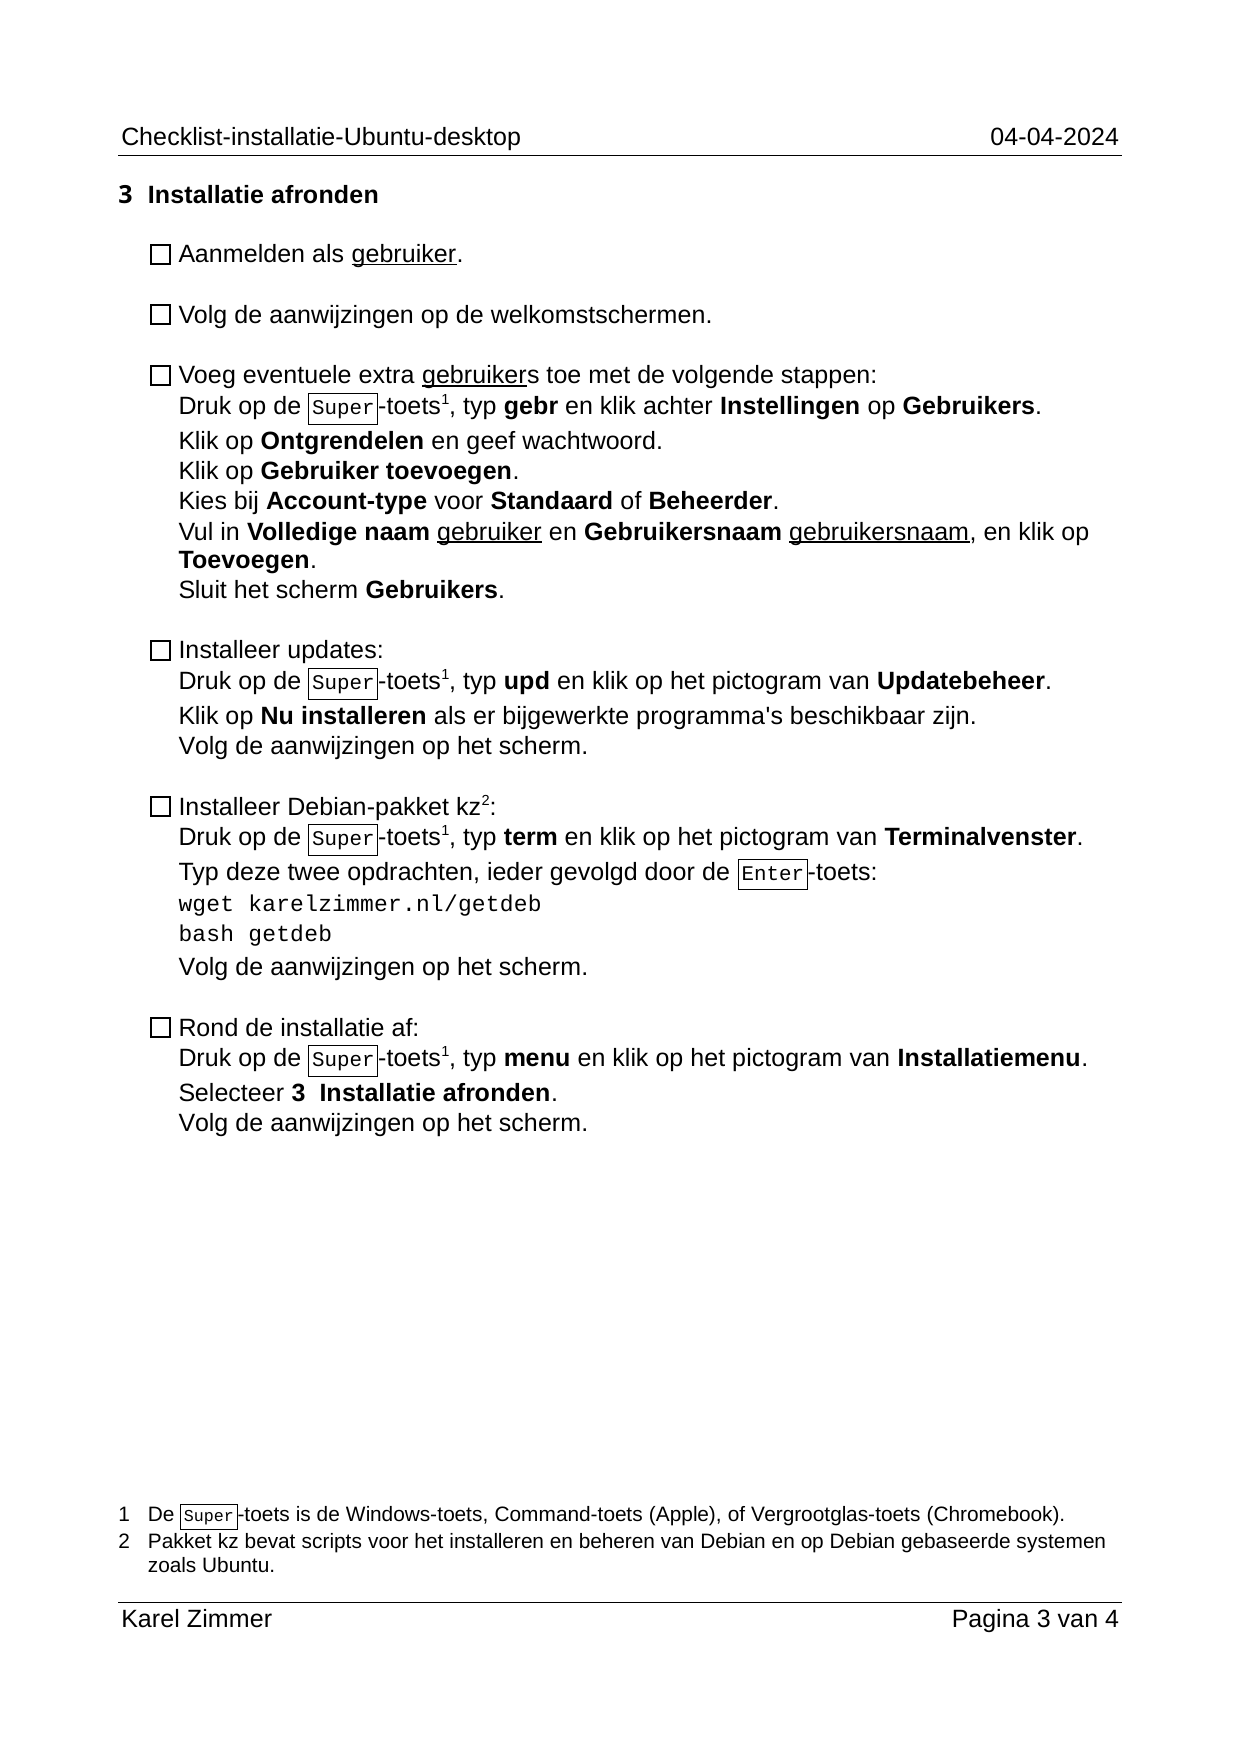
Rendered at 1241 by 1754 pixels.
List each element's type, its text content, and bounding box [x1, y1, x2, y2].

table_cell [142, 269, 177, 300]
list Installatie afronden [118, 177, 1122, 211]
table_cell [142, 891, 177, 922]
table_cell Kies bij Account-type voor Standaard of Beheerder. [177, 486, 1122, 516]
table_cell [142, 300, 177, 330]
table_cell Installeer updates: [177, 635, 1122, 666]
table_cell [142, 425, 177, 456]
table_cell [118, 456, 142, 486]
table_cell [118, 605, 142, 635]
table_cell Sluit het scherm Gebruikers. [177, 575, 1122, 605]
table_cell [118, 300, 142, 330]
table_cell [118, 822, 142, 856]
table_cell [118, 1078, 142, 1108]
table_cell [118, 269, 142, 300]
table_header [142, 239, 177, 269]
table_cell Druk op de Super-toets1, typ term en klik op het pictogram van Terminalvenster. [177, 822, 1122, 856]
table_cell wget karelzimmer.nl/getdeb [177, 891, 1122, 922]
table_cell [142, 1013, 177, 1043]
table_cell [142, 700, 177, 731]
table_cell [142, 635, 177, 666]
table_cell [118, 731, 142, 761]
table_cell [118, 516, 142, 575]
table_cell [142, 1108, 177, 1138]
table_cell [142, 605, 177, 635]
table_cell [177, 330, 1122, 360]
table_cell [142, 856, 177, 891]
table_cell [118, 1108, 142, 1138]
table_cell Rond de installatie af: [177, 1013, 1122, 1043]
table_cell [142, 575, 177, 605]
table_cell [118, 391, 142, 425]
table_cell Volg de aanwijzingen op de welkomstschermen. [177, 300, 1122, 330]
table_cell [118, 922, 142, 952]
table_cell [118, 330, 142, 360]
table_cell [118, 761, 142, 791]
table_cell [142, 761, 177, 791]
table_cell Klik op Ontgrendelen en geef wachtwoord. [177, 425, 1122, 456]
table_cell [118, 425, 142, 456]
table_cell [142, 360, 177, 391]
table_cell [142, 516, 177, 575]
table_cell [142, 1078, 177, 1108]
table_cell [142, 731, 177, 761]
table_cell [142, 456, 177, 486]
table_cell Volg de aanwijzingen op het scherm. [177, 1108, 1122, 1138]
table_cell [142, 982, 177, 1012]
table_cell Selecteer 3 Installatie afronden. [177, 1078, 1122, 1108]
table_cell [142, 391, 177, 425]
table_cell Voeg eventuele extra gebruikers toe met de volgende stappen: [177, 360, 1122, 391]
table_cell [118, 952, 142, 982]
table_cell Volg de aanwijzingen op het scherm. [177, 952, 1122, 982]
table_cell [118, 1013, 142, 1043]
table_cell [118, 856, 142, 891]
table_cell [118, 635, 142, 666]
table_cell Druk op de Super-toets1, typ menu en klik op het pictogram van Installatiemenu. [177, 1043, 1122, 1078]
table_header Aanmelden als gebruiker. [177, 239, 1122, 269]
table_cell [118, 1043, 142, 1078]
table_cell Klik op Nu installeren als er bijgewerkte programma's beschikbaar zijn. [177, 700, 1122, 731]
table_cell [142, 486, 177, 516]
table_cell Installeer Debian-pakket kz: [177, 791, 1122, 822]
table_cell [118, 891, 142, 922]
table_cell [177, 269, 1122, 300]
table_cell [118, 700, 142, 731]
table_cell Typ deze twee opdrachten, ieder gevolgd door de Enter-toets: [177, 856, 1122, 891]
table_cell [142, 330, 177, 360]
table_cell [142, 922, 177, 952]
table_cell Volg de aanwijzingen op het scherm. [177, 731, 1122, 761]
table_header [118, 239, 142, 269]
table_cell [118, 486, 142, 516]
table_cell Druk op de Super-toets1, typ upd en klik op het pictogram van Updatebeheer. [177, 666, 1122, 700]
table_cell [118, 575, 142, 605]
table_cell Klik op Gebruiker toevoegen. [177, 456, 1122, 486]
table_cell [177, 605, 1122, 635]
table_cell [142, 666, 177, 700]
table_cell [118, 666, 142, 700]
table_cell [177, 761, 1122, 791]
table_cell [142, 822, 177, 856]
table_cell Vul in Volledige naam gebruiker en Gebruikersnaam gebruikersnaam, en klik op Toevoegen. [177, 516, 1122, 575]
table_cell [118, 982, 142, 1012]
table_cell bash getdeb [177, 922, 1122, 952]
table_cell [118, 360, 142, 391]
table_cell [177, 982, 1122, 1012]
table_cell [142, 1043, 177, 1078]
table_cell [118, 791, 142, 822]
table_cell [142, 952, 177, 982]
table_cell Druk op de Super-toets, typ gebr en klik achter Instellingen op Gebruikers. [177, 391, 1122, 425]
table_cell [142, 791, 177, 822]
